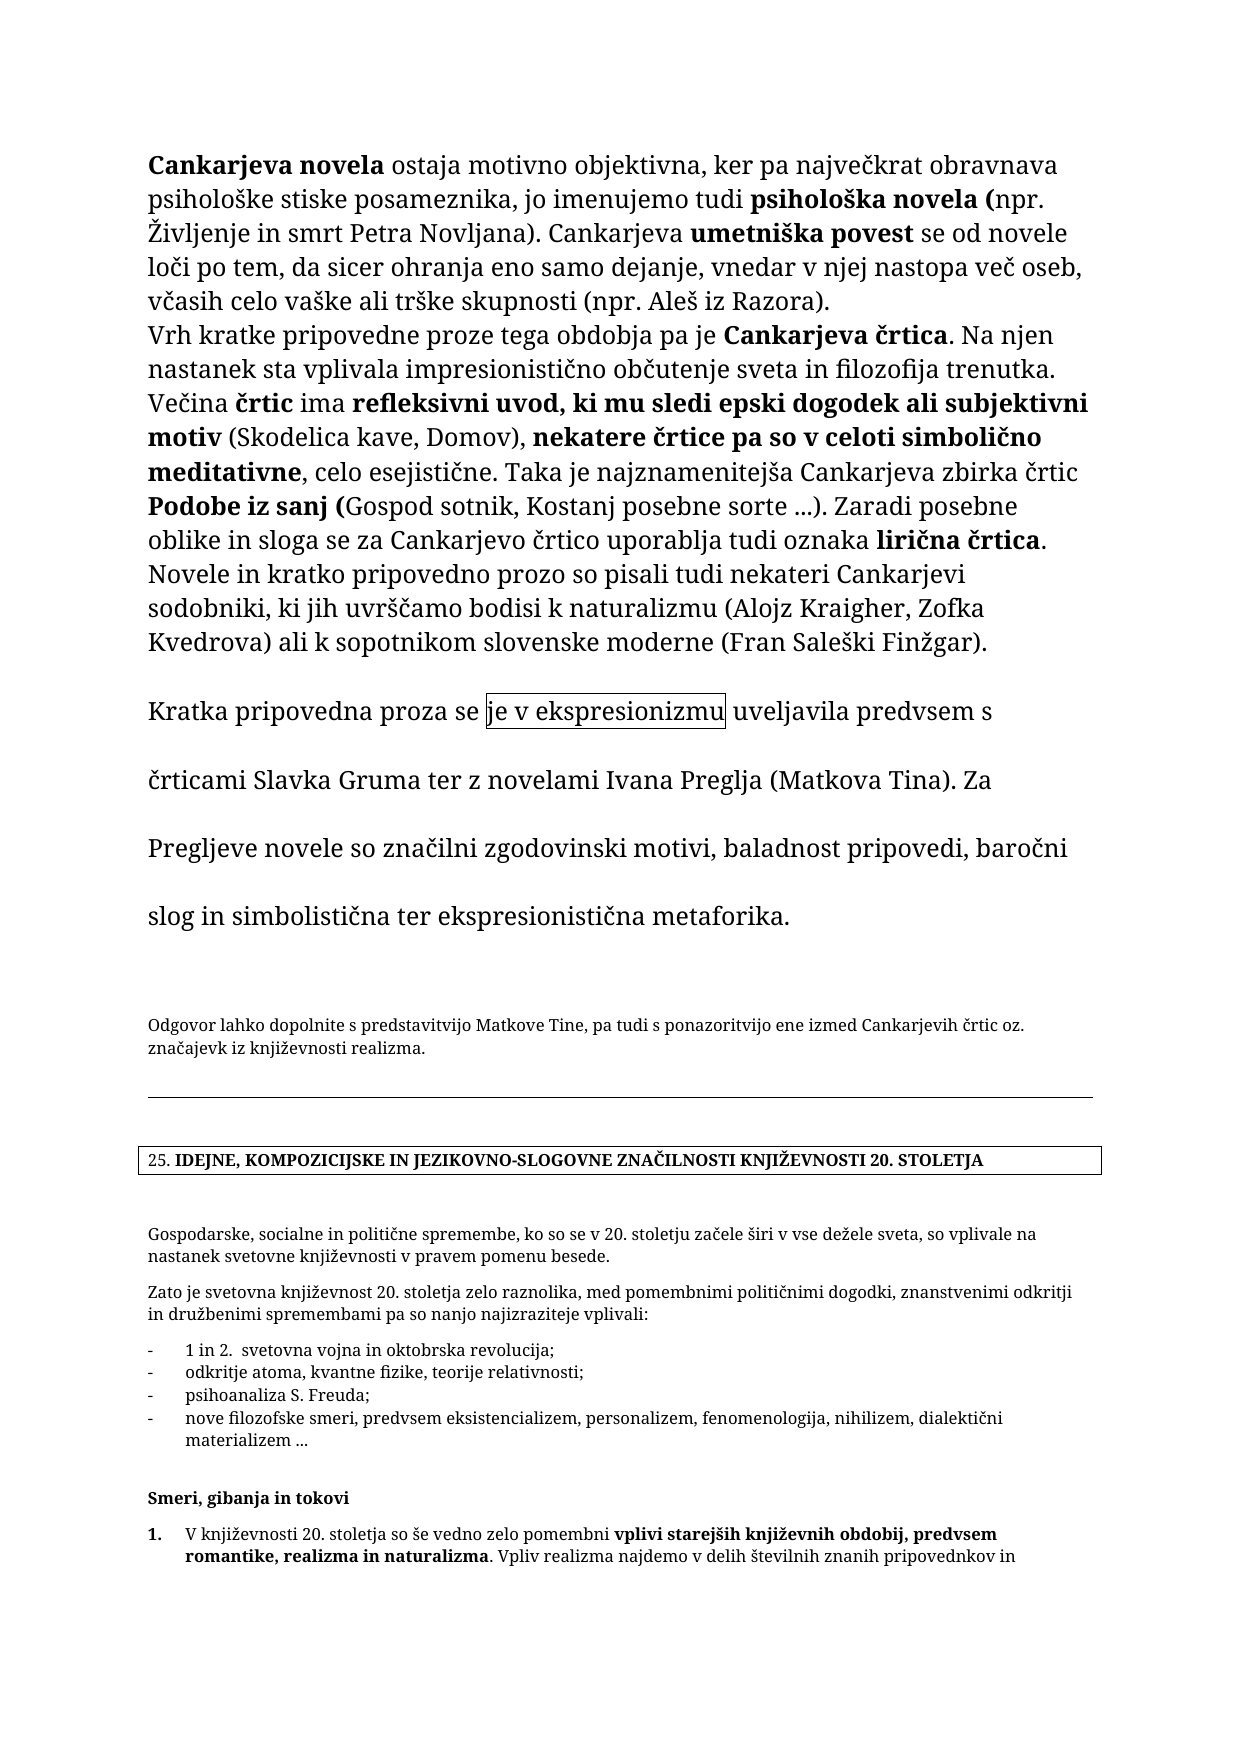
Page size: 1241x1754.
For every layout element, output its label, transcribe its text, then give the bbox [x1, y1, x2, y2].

text Cankarjeva novela ostaja motivno objektivna, ker pa največkrat obravnava psihološke stiske posameznika, jo imenujemo tudi psihološka novela (npr. Življenje in smrt Petra Novljana). Cankarjeva umetniška povest se od novele loči po tem, da sicer ohranja eno samo dejanje, vnedar v njej nastopa več oseb, včasih celo vaške ali trške skupnosti (npr. Aleš iz Razora). [148, 148, 1093, 318]
list nove filozofske smeri, predvsem eksistencializem, personalizem, fenomenologija, nihilizem, dialektični materializem ... [148, 1406, 1093, 1452]
list psihoanaliza S. Freuda; [148, 1384, 1093, 1406]
text Gospodarske, socialne in politične spremembe, ko so se v 20. stoletju začele širi v vse dežele sveta, so vplivale na nastanek svetovne književnosti v pravem pomenu besede. [148, 1222, 1093, 1268]
list odkritje atoma, kvantne fizike, teorije relativnosti; [148, 1361, 1093, 1384]
list V književnosti 20. stoletja so še vedno zelo pomembni vplivi starejših književnih obdobij, predvsem romantike, realizma in naturalizma. Vpliv realizma najdemo v delih številnih znanih pripovednkov in [148, 1522, 1093, 1568]
list 1 in 2. svetovna vojna in oktobrska revolucija; [148, 1338, 1093, 1361]
text 25. IDEJNE, KOMPOZICIJSKE IN JEZIKOVNO-SLOGOVNE ZNAČILNOSTI KNJIŽEVNOSTI 20. STOLETJA [139, 1147, 1101, 1174]
text Odgovor lahko dopolnite s predstavitvijo Matkove Tine, pa tudi s ponazoritvijo ene izmed Cankarjevih črtic oz. značajevk iz književnosti realizma. [148, 1014, 1093, 1059]
text Smeri, gibanja in tokovi [148, 1487, 1093, 1510]
text Novele in kratko pripovedno prozo so pisali tudi nekateri Cankarjevi sodobniki, ki jih uvrščamo bodisi k naturalizmu (Alojz Kraigher, Zofka Kvedrova) ali k sopotnikom slovenske moderne (Fran Saleški Finžgar). [148, 556, 1093, 658]
text Zato je svetovna književnost 20. stoletja zelo raznolika, med pomembnimi političnimi dogodki, znanstvenimi odkritji in družbenimi spremembami pa so nanjo najizraziteje vplivali: [148, 1280, 1093, 1326]
text Vrh kratke pripovedne proze tega obdobja pa je Cankarjeva črtica. Na njen nastanek sta vplivala impresionistično občutenje sveta in filozofija trenutka. Večina črtic ima refleksivni uvod, ki mu sledi epski dogodek ali subjektivni motiv (Skodelica kave, Domov), nekatere črtice pa so v celoti simbolično meditativne, celo esejistične. Taka je najznamenitejša Cankarjeva zbirka črtic Podobe iz sanj (Gospod sotnik, Kostanj posebne sorte ...). Zaradi posebne oblike in sloga se za Cankarjevo črtico uporablja tudi oznaka lirična črtica. [148, 318, 1093, 556]
text Kratka pripovedna proza se je v ekspresionizmu uveljavila predvsem s črticami Slavka Gruma ter z novelami Ivana Preglja (Matkova Tina). Za Pregljeve novele so značilni zgodovinski motivi, baladnost pripovedi, baročni slog in simbolistična ter ekspresionistična metaforika. [148, 693, 1093, 933]
